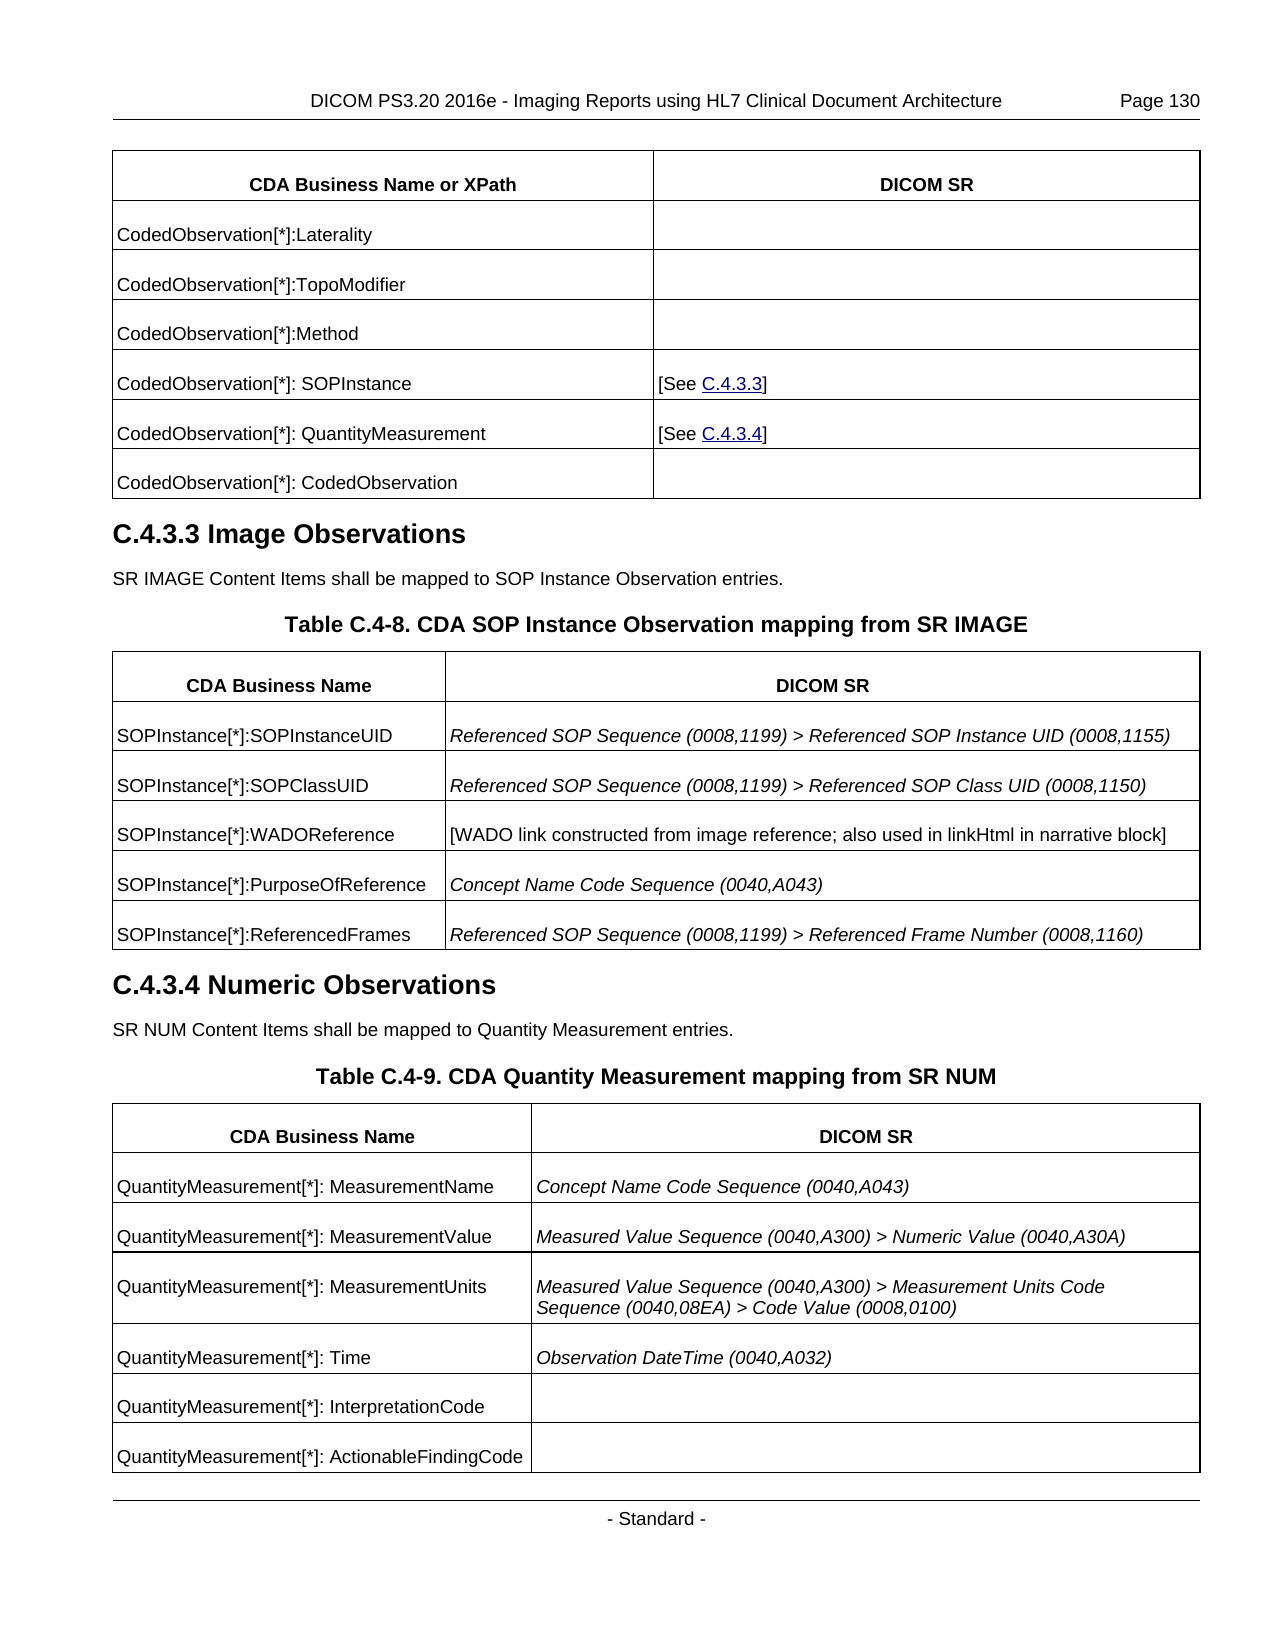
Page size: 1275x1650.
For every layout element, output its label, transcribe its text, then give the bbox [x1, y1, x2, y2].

table_cell CodedObservation[*]:Laterality [113, 201, 653, 249]
table_cell [654, 201, 1199, 249]
table_cell [532, 1423, 1199, 1472]
table_cell Concept Name Code Sequence (0040,A043) [446, 851, 1199, 899]
table_header DICOM SR [654, 151, 1199, 200]
table_header CDA Business Name [113, 1104, 531, 1152]
table_header CDA Business Name [113, 652, 445, 701]
table_header DICOM SR [446, 652, 1199, 701]
text Table C.4-9. CDA Quantity Measurement mapping from SR NUM [112, 1063, 1200, 1089]
table_cell QuantityMeasurement[*]: ActionableFindingCode [113, 1423, 531, 1472]
table_cell [See C.4.3.3] [654, 350, 1199, 398]
table_header CDA Business Name or XPath [113, 151, 653, 200]
table_cell Referenced SOP Sequence (0008,1199) > Referenced Frame Number (0008,1160) [446, 901, 1199, 949]
table_cell Observation DateTime (0040,A032) [532, 1324, 1199, 1372]
table_cell SOPInstance[*]:SOPClassUID [113, 751, 445, 800]
table_cell Referenced SOP Sequence (0008,1199) > Referenced SOP Class UID (0008,1150) [446, 751, 1199, 800]
table_cell QuantityMeasurement[*]: MeasurementValue [113, 1203, 531, 1251]
table_cell Concept Name Code Sequence (0040,A043) [532, 1153, 1199, 1202]
text SR IMAGE Content Items shall be mapped to SOP Instance Observation entries. [112, 568, 1200, 589]
table_cell SOPInstance[*]:WADOReference [113, 801, 445, 850]
table_cell [654, 250, 1199, 299]
text C.4.3.4 Numeric Observations [112, 969, 1200, 1000]
text C.4.3.3 Image Observations [112, 518, 1200, 549]
table_cell SOPInstance[*]:ReferencedFrames [113, 901, 445, 949]
table_cell [See C.4.3.4] [654, 400, 1199, 448]
table_cell Measured Value Sequence (0040,A300) > Measurement Units Code Sequence (0040,08EA) > Code Value (0008,0100) [532, 1253, 1199, 1323]
table_cell SOPInstance[*]:PurposeOfReference [113, 851, 445, 899]
table_cell CodedObservation[*]: QuantityMeasurement [113, 400, 653, 448]
table_cell [532, 1374, 1199, 1422]
table_cell CodedObservation[*]:Method [113, 300, 653, 349]
table_cell [WADO link constructed from image reference; also used in linkHtml in narrative block] [446, 801, 1199, 850]
table_cell SOPInstance[*]:SOPInstanceUID [113, 702, 445, 750]
table_cell CodedObservation[*]:TopoModifier [113, 250, 653, 299]
table_cell CodedObservation[*]: CodedObservation [113, 449, 653, 498]
table_header DICOM SR [532, 1104, 1199, 1152]
table_cell Referenced SOP Sequence (0008,1199) > Referenced SOP Instance UID (0008,1155) [446, 702, 1199, 750]
table_cell [654, 300, 1199, 349]
table_cell CodedObservation[*]: SOPInstance [113, 350, 653, 398]
table_cell QuantityMeasurement[*]: InterpretationCode [113, 1374, 531, 1422]
table_cell [654, 449, 1199, 498]
text Table C.4-8. CDA SOP Instance Observation mapping from SR IMAGE [112, 612, 1200, 637]
table_cell QuantityMeasurement[*]: MeasurementName [113, 1153, 531, 1202]
text SR NUM Content Items shall be mapped to Quantity Measurement entries. [112, 1019, 1200, 1041]
table_cell Measured Value Sequence (0040,A300) > Numeric Value (0040,A30A) [532, 1203, 1199, 1251]
table_cell QuantityMeasurement[*]: Time [113, 1324, 531, 1372]
table_cell QuantityMeasurement[*]: MeasurementUnits [113, 1253, 531, 1323]
